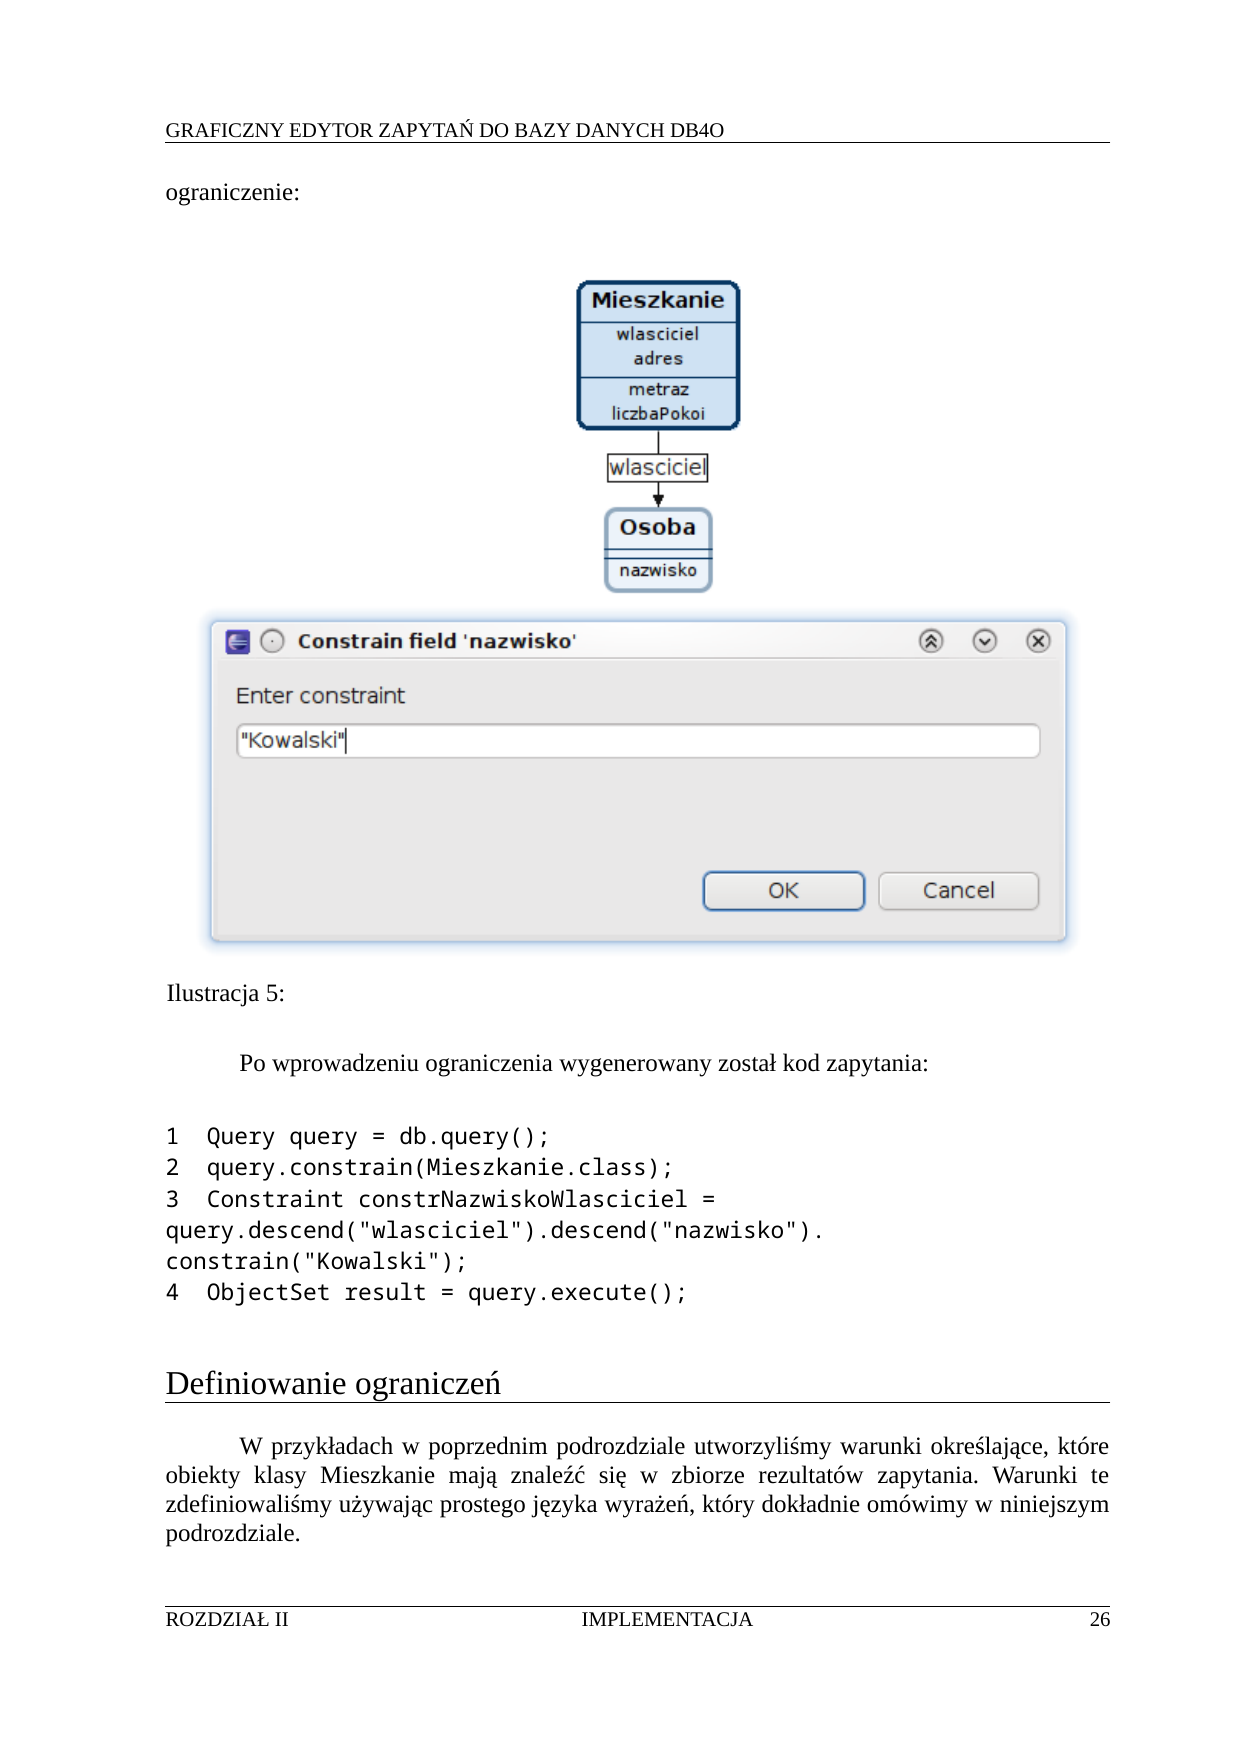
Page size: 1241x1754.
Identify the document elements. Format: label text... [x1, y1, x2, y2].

text 3 Constraint constrNazwiskoWlasciciel = query.descend("wlasciciel").descend("nazwisko"). [165, 1183, 1110, 1245]
subtitle Definiowanie ograniczeń [165, 1363, 1110, 1402]
text Po wprowadzeniu ograniczenia wygenerowany został kod zapytania: [165, 1048, 1110, 1076]
text 2 query.constrain(Mieszkanie.class); [165, 1151, 1110, 1183]
text W przykładach w poprzednim podrozdziale utworzyliśmy warunki określające, które obiekty klasy Mieszkanie mają znaleźć się w zbiorze rezultatów zapytania. Warunki te zdefiniowaliśmy używając prostego języka wyrażeń, który dokładnie omówimy w niniejszym podrozdziale. [165, 1431, 1110, 1546]
text 1 Query query = db.query(); [165, 1120, 1110, 1151]
text Ilustracja 5: [166, 978, 1109, 1006]
text constrain("Kowalski"); [165, 1245, 1110, 1276]
text 4 ObjectSet result = query.execute(); [165, 1276, 1110, 1308]
text ograniczenie: [165, 177, 1110, 206]
picture [166, 259, 1110, 978]
